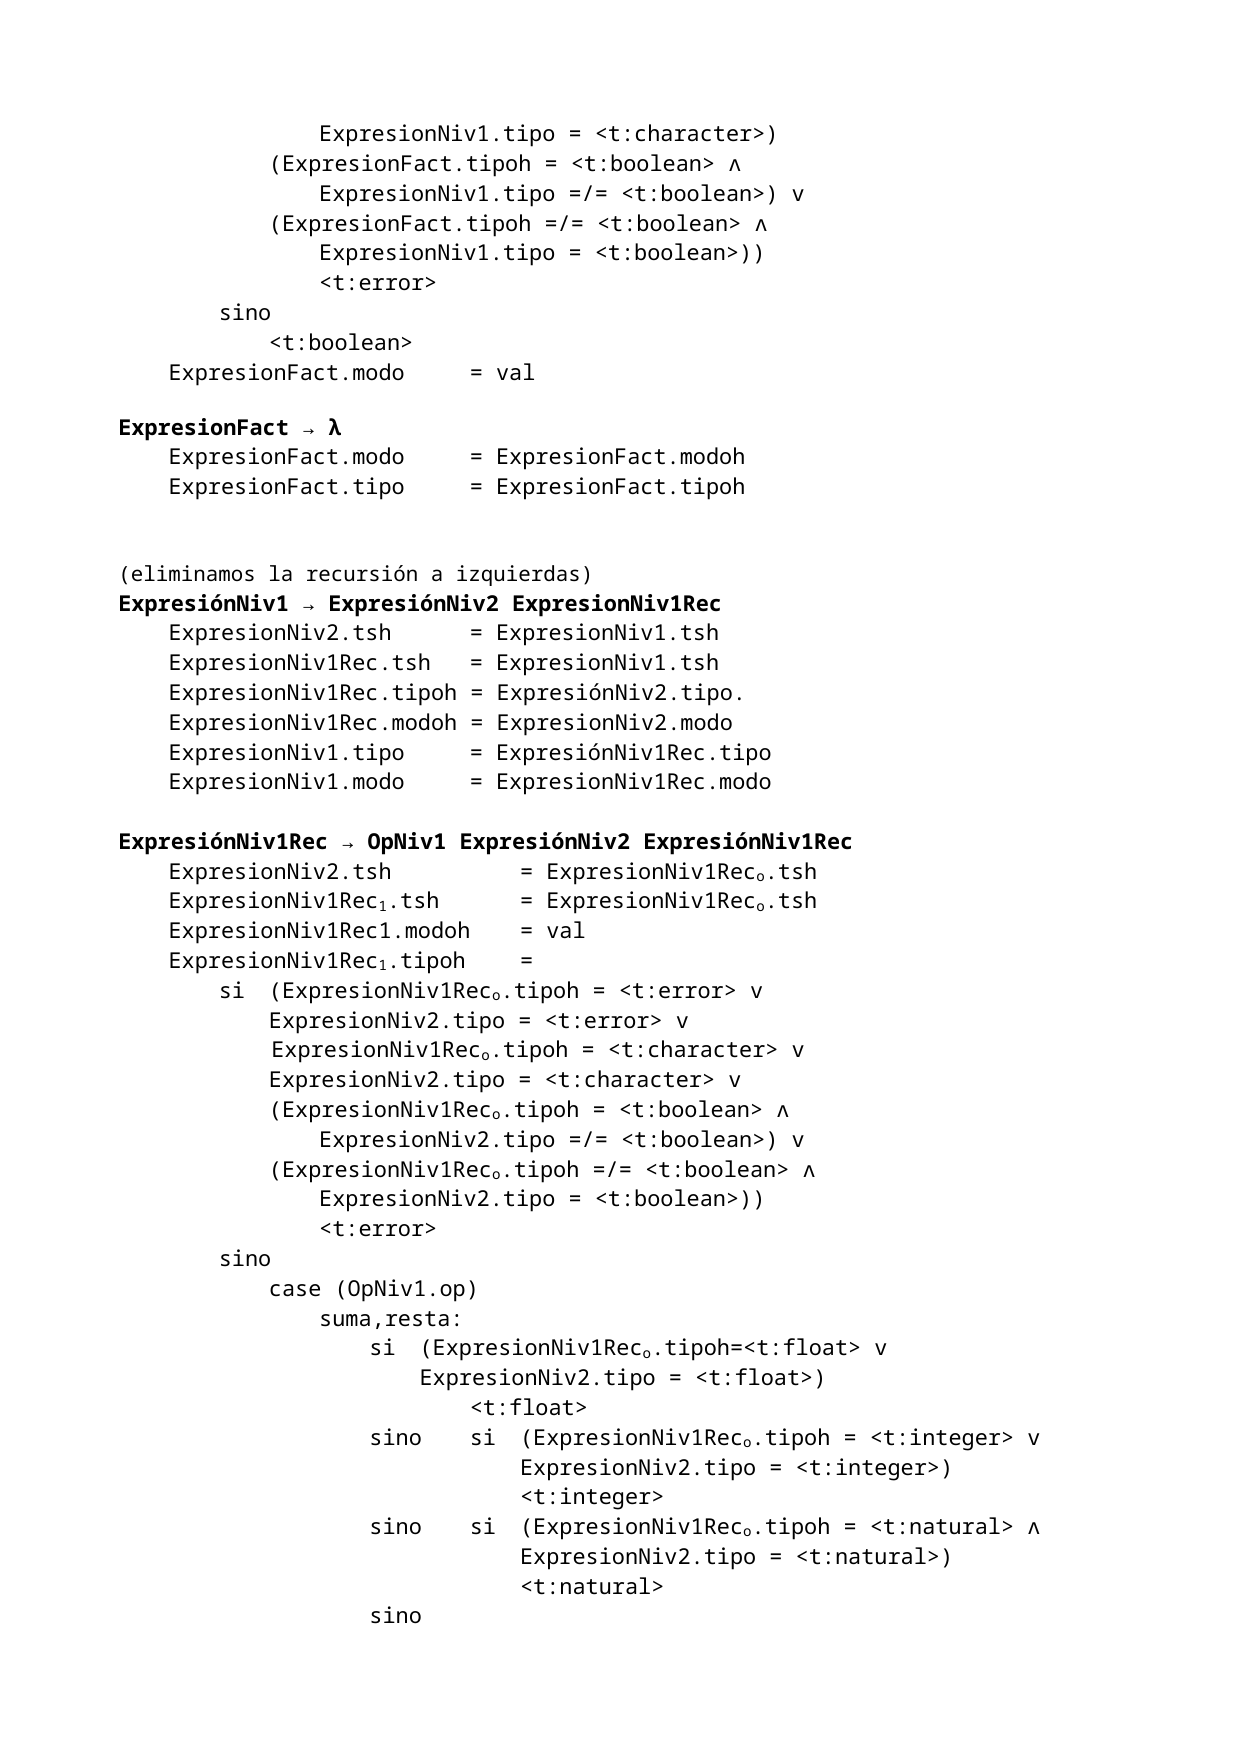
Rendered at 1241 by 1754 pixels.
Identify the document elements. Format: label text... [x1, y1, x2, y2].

text <t:float> [118, 1392, 1122, 1422]
text <t:integer> [118, 1481, 1122, 1511]
text ExpresionNiv1Rec.tsh = ExpresionNiv1.tsh [118, 647, 1122, 677]
text ExpresionNiv1Reco.tipoh = <t:character> v [118, 1034, 1122, 1064]
text <t:error> [118, 1213, 1122, 1243]
text suma,resta: [118, 1302, 1122, 1332]
text ExpresionNiv2.tipo = <t:boolean>)) [118, 1183, 1122, 1213]
text ExpresionFact.tipo = ExpresionFact.tipoh [118, 471, 1122, 501]
text ExpresionFact.modo = ExpresionFact.modoh [118, 441, 1122, 471]
text (ExpresionFact.tipoh =/= <t:boolean> ᴧ [118, 207, 1122, 237]
text ExpresionNiv1Rec1.tsh = ExpresionNiv1Reco.tsh [118, 885, 1122, 915]
text ExpresionFact → λ [118, 411, 1122, 441]
text ExpresionNiv1.modo = ExpresionNiv1Rec.modo [118, 766, 1122, 796]
text case (OpNiv1.op) [118, 1273, 1122, 1302]
text ExpresionNiv1Rec1.tipoh = [118, 945, 1122, 975]
text ExpresionNiv1Rec.tipoh = ExpresiónNiv2.tipo. [118, 677, 1122, 707]
text ExpresionNiv2.tipo = <t:character> v [118, 1064, 1122, 1094]
text sino si (ExpresionNiv1Reco.tipoh = <t:integer> v ExpresionNiv2.tipo = <t:integer>) [118, 1422, 1122, 1481]
text sino [118, 1600, 1122, 1630]
text ExpresionNiv2.tsh = ExpresionNiv1.tsh [118, 617, 1122, 647]
text ExpresionNiv1Rec.modoh = ExpresionNiv2.modo [118, 707, 1122, 736]
text ExpresionNiv1Rec1.modoh = val [118, 915, 1122, 945]
text <t:error> [118, 267, 1122, 297]
text ExpresionNiv2.tsh = ExpresionNiv1Reco.tsh [118, 856, 1122, 885]
text ExpresionNiv1.tipo = ExpresiónNiv1Rec.tipo [118, 736, 1122, 766]
text <t:natural> [118, 1571, 1122, 1600]
text ExpresiónNiv1Rec → OpNiv1 ExpresiónNiv2 ExpresiónNiv1Rec [118, 826, 1122, 856]
text (ExpresionNiv1Reco.tipoh = <t:boolean> ᴧ [118, 1094, 1122, 1124]
text sino [118, 297, 1122, 327]
text si (ExpresionNiv1Reco.tipoh = <t:error> v [118, 975, 1122, 1004]
text (ExpresionNiv1Reco.tipoh =/= <t:boolean> ᴧ [118, 1153, 1122, 1183]
text sino si (ExpresionNiv1Reco.tipoh = <t:natural> ᴧ ExpresionNiv2.tipo = <t:natural>) [118, 1511, 1122, 1571]
text si (ExpresionNiv1Reco.tipoh=<t:float> v ExpresionNiv2.tipo = <t:float>) [118, 1332, 1122, 1392]
text ExpresionNiv2.tipo = <t:error> v [118, 1004, 1122, 1034]
text (ExpresionFact.tipoh = <t:boolean> ᴧ [118, 148, 1122, 178]
text ExpresionFact.modo = val [118, 356, 1122, 386]
text sino [118, 1243, 1122, 1273]
text (eliminamos la recursión a izquierdas) [118, 559, 1122, 587]
text ExpresionNiv1.tipo = <t:boolean>)) [118, 237, 1122, 267]
text ExpresionNiv1.tipo = <t:character>) [118, 118, 1122, 148]
text <t:boolean> [118, 327, 1122, 356]
text ExpresionNiv1.tipo =/= <t:boolean>) v [118, 178, 1122, 207]
text ExpresiónNiv1 → ExpresiónNiv2 ExpresionNiv1Rec [118, 587, 1122, 617]
text ExpresionNiv2.tipo =/= <t:boolean>) v [118, 1124, 1122, 1153]
